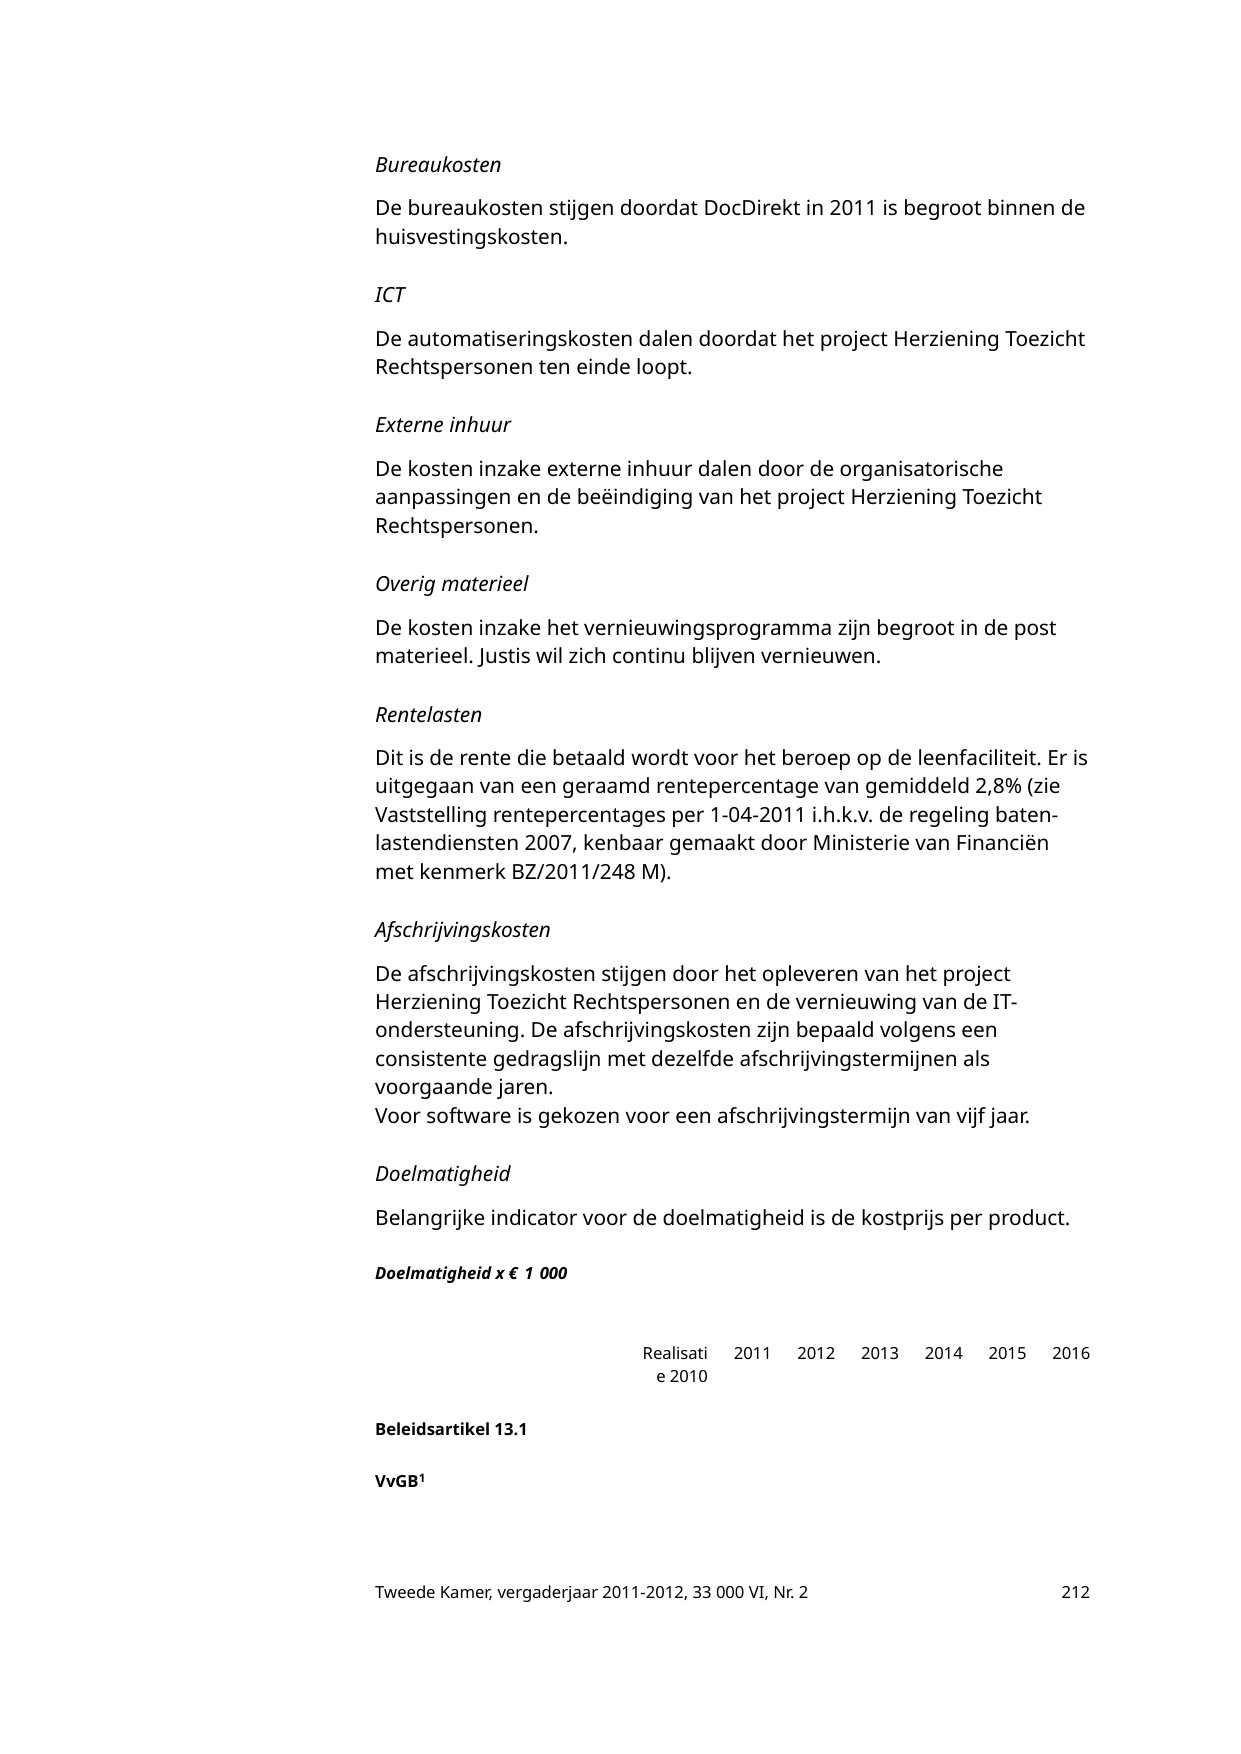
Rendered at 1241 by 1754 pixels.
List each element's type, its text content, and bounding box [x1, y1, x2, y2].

text ICT [375, 280, 1090, 309]
table_cell [899, 1470, 963, 1528]
text Externe inhuur [375, 411, 1090, 439]
text Bureaukosten [375, 150, 1090, 178]
table_header 2013 [835, 1342, 899, 1417]
text De automatiseringskosten dalen doordat het project Herziening Toezicht Rechtspersonen ten einde loopt. [375, 324, 1090, 381]
table_header 2016 [1026, 1342, 1090, 1417]
table_cell [835, 1470, 899, 1528]
table_cell Beleidsartikel 13.1 [375, 1417, 1090, 1470]
table_cell [708, 1470, 771, 1528]
text Voor software is gekozen voor een afschrijvingstermijn van vijf jaar. [375, 1101, 1090, 1129]
table_header 2014 [899, 1342, 963, 1417]
text Rentelasten [375, 700, 1090, 728]
text De kosten inzake externe inhuur dalen door de organisatorische aanpassingen en de beëindiging van het project Herziening Toezicht Rechtspersonen. [375, 454, 1090, 539]
table_header 2015 [963, 1342, 1026, 1417]
table_header Realisatie 2010 [637, 1342, 708, 1417]
text De bureaukosten stijgen doordat DocDirekt in 2011 is begroot binnen de huisvestingskosten. [375, 193, 1090, 250]
table_cell [771, 1470, 835, 1528]
table_cell [1026, 1470, 1090, 1528]
text Doelmatigheid x € 1 000 [375, 1261, 1090, 1284]
table_header [375, 1342, 637, 1417]
table_cell [637, 1470, 708, 1528]
table_cell [963, 1470, 1026, 1528]
text De afschrijvingskosten stijgen door het opleveren van het project Herziening Toezicht Rechtspersonen en de vernieuwing van de IT-ondersteuning. De afschrijvingskosten zijn bepaald volgens een consistente gedragslijn met dezelfde afschrijvingstermijnen als voorgaande jaren. [375, 959, 1090, 1101]
text Dit is de rente die betaald wordt voor het beroep op de leenfaciliteit. Er is uitgegaan van een geraamd rentepercentage van gemiddeld 2,8% (zie Vaststelling rentepercentages per 1-04-2011 i.h.k.v. de regeling baten-lastendiensten 2007, kenbaar gemaakt door Ministerie van Financiën met kenmerk BZ/2011/248 M). [375, 743, 1090, 885]
text Overig materieel [375, 569, 1090, 598]
table_header 2012 [771, 1342, 835, 1417]
text Doelmatigheid [375, 1159, 1090, 1188]
table_cell VvGB1 [375, 1470, 637, 1528]
text Afschrijvingskosten [375, 915, 1090, 944]
text De kosten inzake het vernieuwingsprogramma zijn begroot in de post materieel. Justis wil zich continu blijven vernieuwen. [375, 613, 1090, 670]
table_header 2011 [708, 1342, 771, 1417]
text Belangrijke indicator voor de doelmatigheid is de kostprijs per product. [375, 1203, 1090, 1231]
